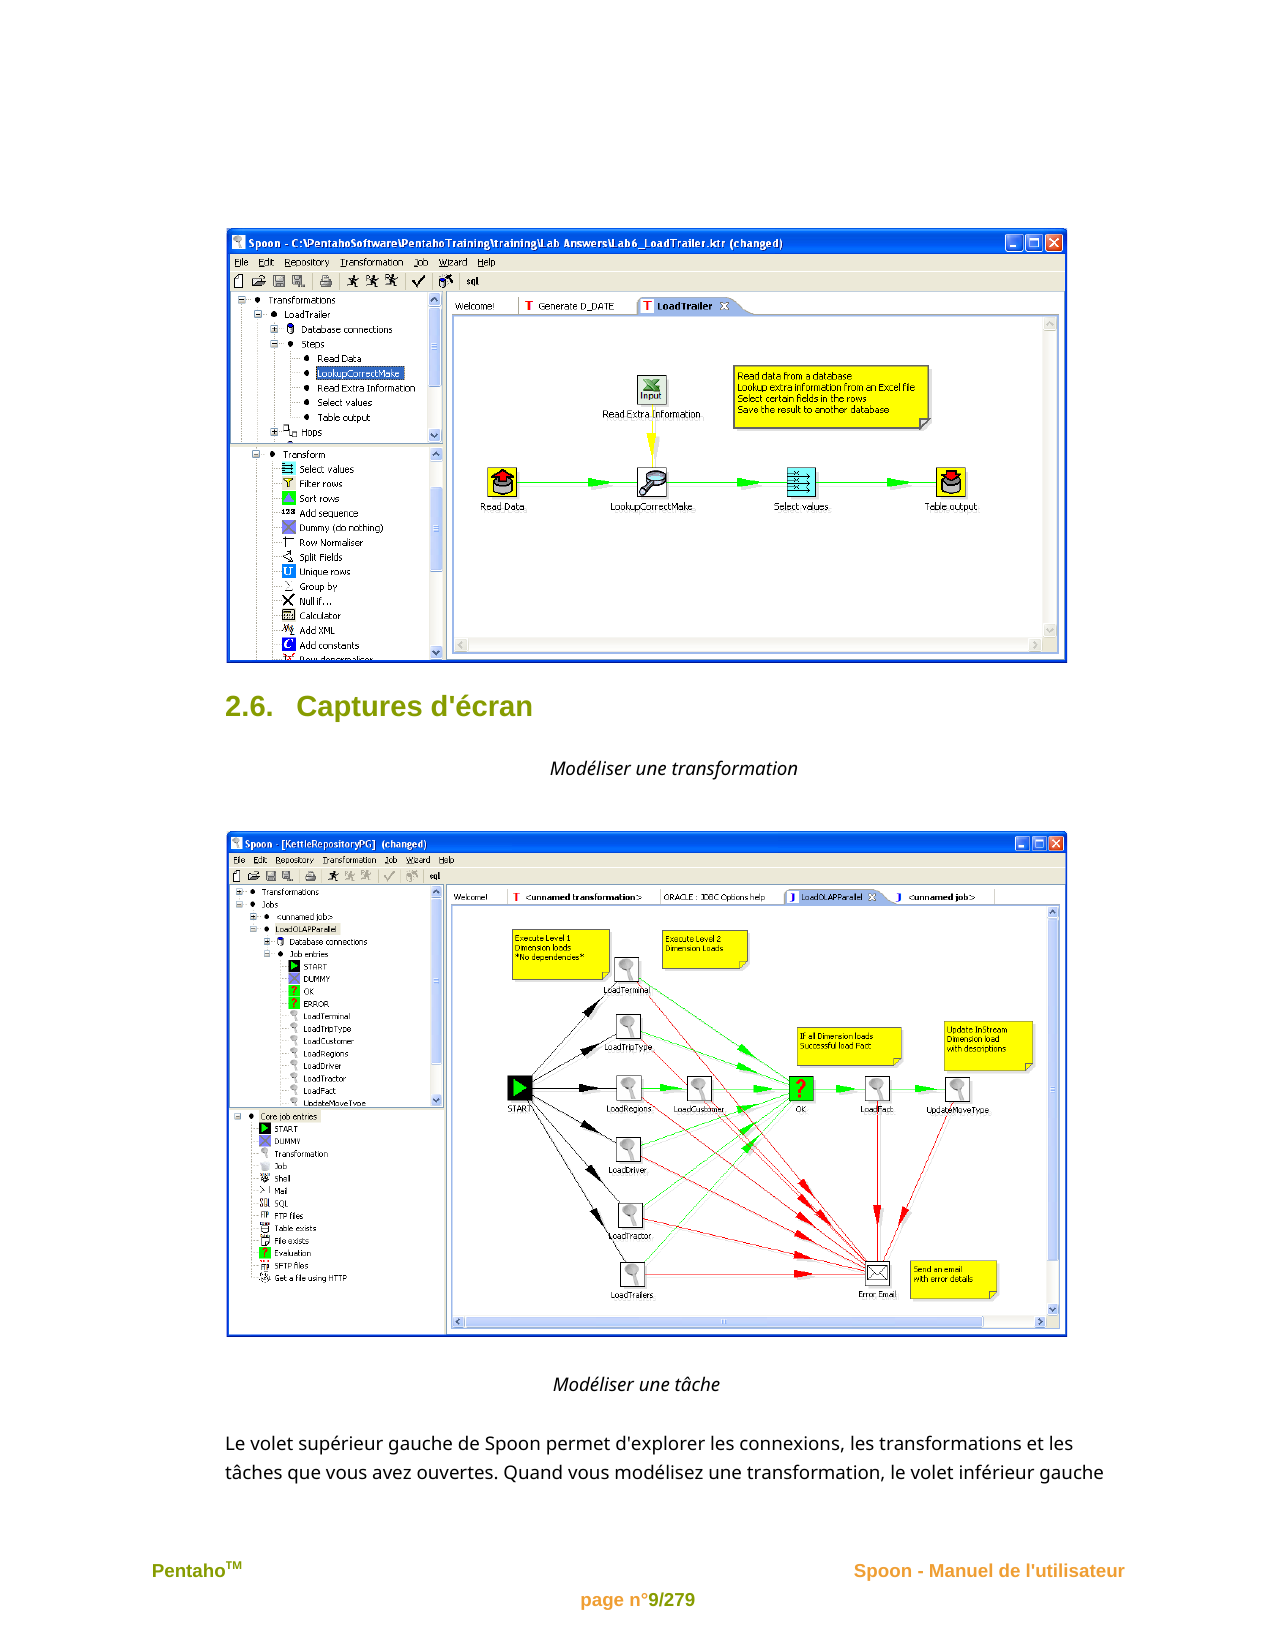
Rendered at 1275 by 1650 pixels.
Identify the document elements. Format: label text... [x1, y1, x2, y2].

text Le volet supérieur gauche de Spoon permet d'explorer les connexions, les transformations et les tâches que vous avez ouvertes. Quand vous modélisez une transformation, le volet inférieur gauche [225, 1427, 1125, 1485]
text Modéliser une tâche [150, 811, 1125, 1397]
subtitle Captures d'écran [225, 175, 1125, 723]
picture [226, 831, 1068, 1337]
text Modéliser une transformation [225, 752, 1125, 781]
picture [226, 228, 1068, 663]
